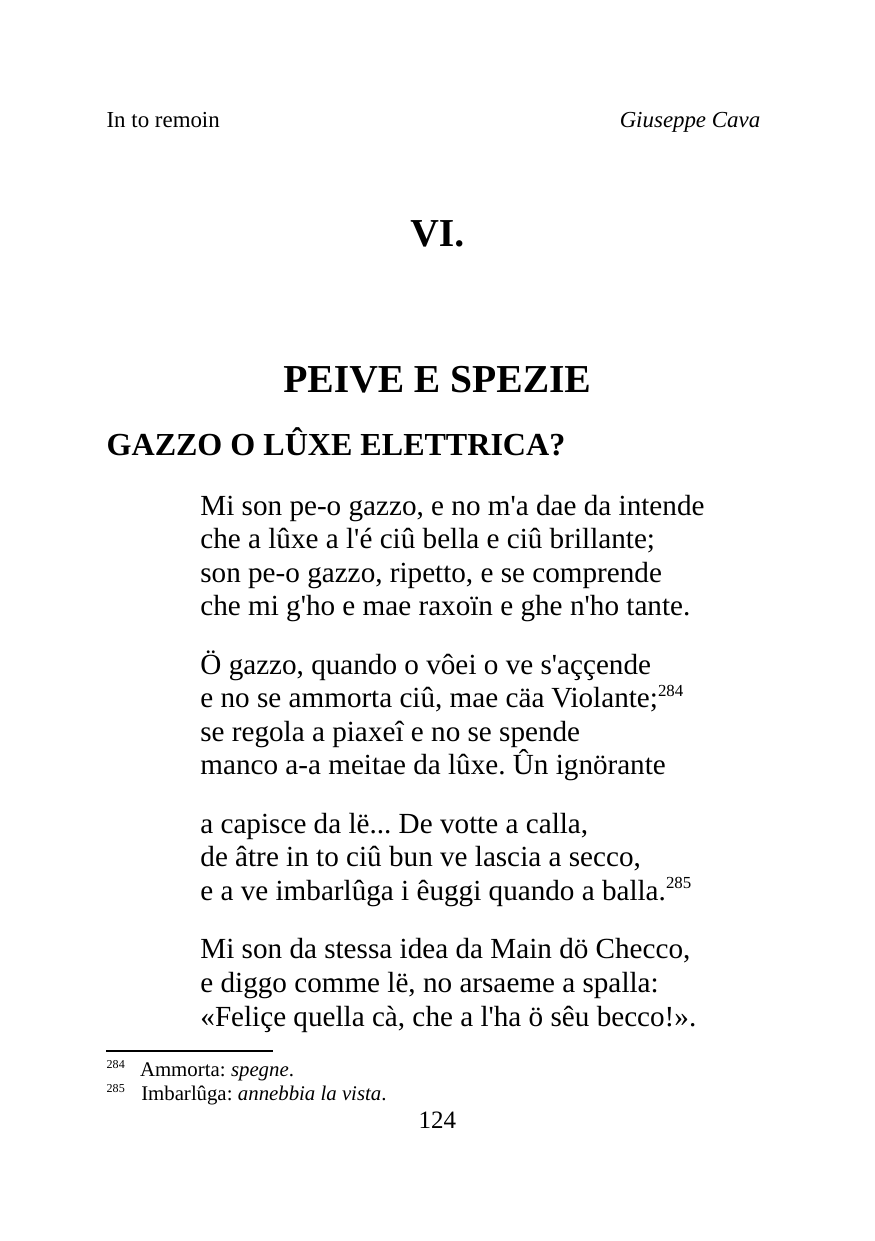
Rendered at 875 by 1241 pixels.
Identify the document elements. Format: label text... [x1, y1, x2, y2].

subtitle GAZZO O LÛXE ELETTRICA? [106, 426, 768, 463]
subtitle VI. [106, 209, 768, 255]
text Ammorta: spegne. [106, 1057, 768, 1081]
text Ö gazzo, quando o vôei o ve s'aççende e no se ammorta ciû, mae cäa Violante; se regola a piaxeî e no se spende manco a-a meitae da lûxe. Ûn ignörante [200, 647, 768, 781]
subtitle PEIVE E SPEZIE [106, 355, 768, 401]
text Mi son pe-o gazzo, e no m'a dae da intende che a lûxe a l'é ciû bella e ciû brillante; son pe-o gazzo, ripetto, e se comprende che mi g'ho e mae raxoïn e ghe n'ho tante. [200, 488, 768, 622]
text a capisce da lë... De votte a calla, de âtre in to ciû bun ve lascia a secco, e a ve imbarlûga i êuggi quando a balla. [200, 806, 768, 907]
text Imbarlûga: annebbia la vista. [106, 1081, 768, 1105]
text Mi son da stessa idea da Main dö Checco, e diggo comme lë, no arsaeme a spalla: «Feliçe quella cà, che a l'ha ö sêu becco!». [200, 932, 768, 1032]
